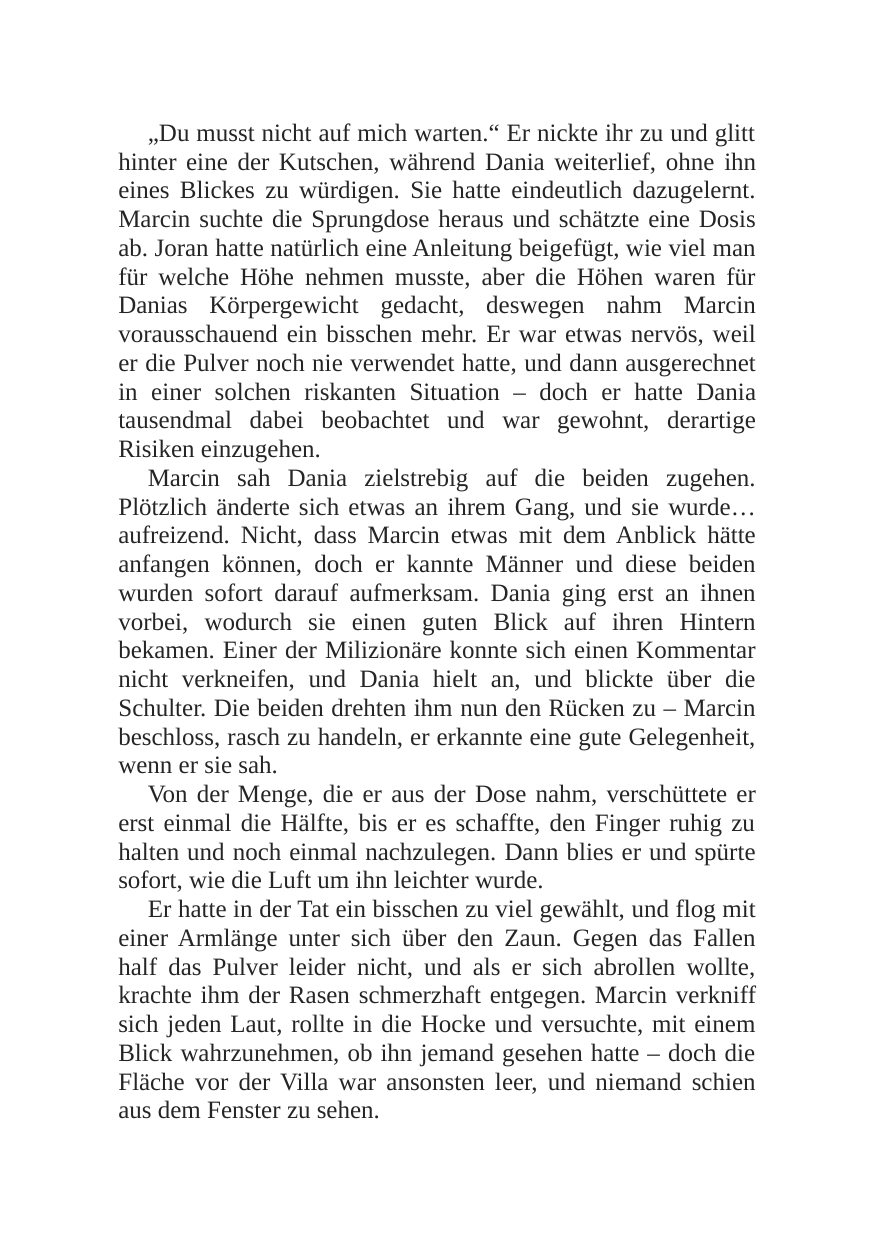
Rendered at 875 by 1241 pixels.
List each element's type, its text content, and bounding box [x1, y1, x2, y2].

text „Du musst nicht auf mich warten.“ Er nickte ihr zu und glitt hinter eine der Kutschen, während Dania weiterlief, ohne ihn eines Blickes zu würdigen. Sie hatte eindeutlich dazugelernt. Marcin suchte die Sprungdose heraus und schätzte eine Dosis ab. Joran hatte natürlich eine Anleitung beigefügt, wie viel man für welche Höhe nehmen musste, aber die Höhen waren für Danias Körpergewicht gedacht, deswegen nahm Marcin vorausschauend ein bisschen mehr. Er war etwas nervös, weil er die Pulver noch nie verwendet hatte, und dann ausgerechnet in einer solchen riskanten Situation – doch er hatte Dania tausendmal dabei beobachtet und war gewohnt, derartige Risiken einzugehen. [118, 118, 756, 463]
text Marcin sah Dania zielstrebig auf die beiden zugehen. Plötzlich änderte sich etwas an ihrem Gang, und sie wurde… aufreizend. Nicht, dass Marcin etwas mit dem Anblick hätte anfangen können, doch er kannte Männer und diese beiden wurden sofort darauf aufmerksam. Dania ging erst an ihnen vorbei, wodurch sie einen guten Blick auf ihren Hintern bekamen. Einer der Milizionäre konnte sich einen Kommentar nicht verkneifen, und Dania hielt an, und blickte über die Schulter. Die beiden drehten ihm nun den Rücken zu – Marcin beschloss, rasch zu handeln, er erkannte eine gute Gelegenheit, wenn er sie sah. [118, 463, 756, 779]
text Von der Menge, die er aus der Dose nahm, verschüttete er erst einmal die Hälfte, bis er es schaffte, den Finger ruhig zu halten und noch einmal nachzulegen. Dann blies er und spürte sofort, wie die Luft um ihn leichter wurde. [118, 779, 756, 894]
text Er hatte in der Tat ein bisschen zu viel gewählt, und flog mit einer Armlänge unter sich über den Zaun. Gegen das Fallen half das Pulver leider nicht, und als er sich abrollen wollte, krachte ihm der Rasen schmerzhaft entgegen. Marcin verkniff sich jeden Laut, rollte in die Hocke und versuchte, mit einem Blick wahrzunehmen, ob ihn jemand gesehen hatte – doch die Fläche vor der Villa war ansonsten leer, und niemand schien aus dem Fenster zu sehen. [118, 894, 756, 1124]
